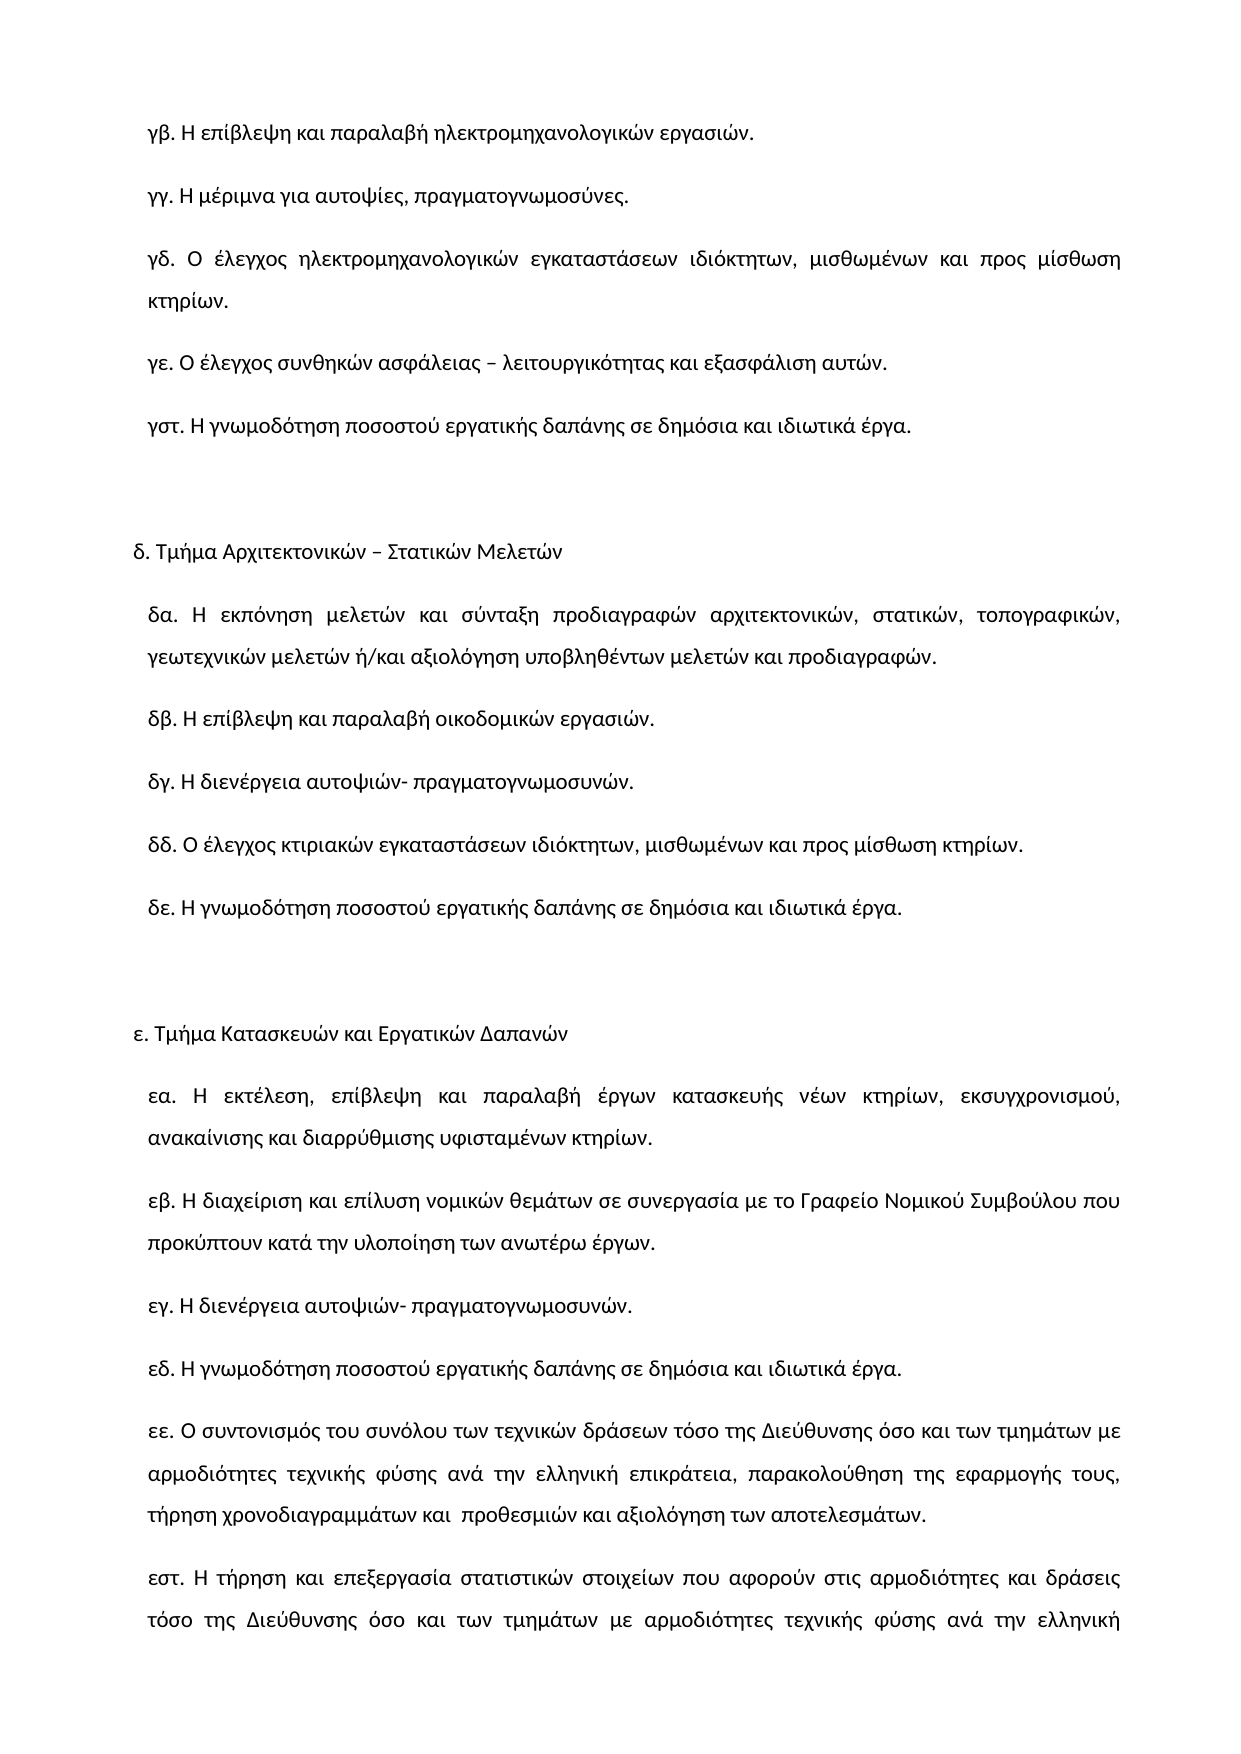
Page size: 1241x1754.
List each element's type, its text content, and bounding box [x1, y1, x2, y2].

text δγ. Η διενέργεια αυτοψιών- πραγματογνωμοσυνών. [148, 767, 1122, 795]
text εδ. Η γνωμοδότηση ποσοστού εργατικής δαπάνης σε δημόσια και ιδιωτικά έργα. [148, 1354, 1122, 1382]
text δ. Τμήμα Αρχιτεκτονικών – Στατικών Μελετών [133, 537, 1122, 565]
text εγ. Η διενέργεια αυτοψιών- πραγματογνωμοσυνών. [148, 1291, 1122, 1319]
text δδ. Ο έλεγχος κτιριακών εγκαταστάσεων ιδιόκτητων, μισθωμένων και προς μίσθωση κτηρίων. [148, 830, 1122, 858]
text γε. Ο έλεγχος συνθηκών ασφάλειας – λειτουργικότητας και εξασφάλιση αυτών. [148, 348, 1122, 377]
text δα. Η εκπόνηση μελετών και σύνταξη προδιαγραφών αρχιτεκτονικών, στατικών, τοπογραφικών, γεωτεχνικών μελετών ή/και αξιολόγηση υποβληθέντων μελετών και προδιαγραφών. [148, 600, 1122, 670]
text εβ. Η διαχείριση και επίλυση νομικών θεμάτων σε συνεργασία με το Γραφείο Νομικού Συμβούλου που προκύπτουν κατά την υλοποίηση των ανωτέρω έργων. [148, 1186, 1122, 1256]
text γγ. Η μέριμνα για αυτοψίες, πραγματογνωμοσύνες. [148, 181, 1122, 209]
text γδ. Ο έλεγχος ηλεκτρομηχανολογικών εγκαταστάσεων ιδιόκτητων, μισθωμένων και προς μίσθωση κτηρίων. [148, 244, 1122, 314]
text εστ. Η τήρηση και επεξεργασία στατιστικών στοιχείων που αφορούν στις αρμοδιότητες και δράσεις τόσο της Διεύθυνσης όσο και των τμημάτων με αρμοδιότητες τεχνικής φύσης ανά την ελληνική [148, 1563, 1122, 1633]
text γβ. Η επίβλεψη και παραλαβή ηλεκτρομηχανολογικών εργασιών. [148, 118, 1122, 146]
text ε. Τμήμα Κατασκευών και Εργατικών Δαπανών [133, 1019, 1122, 1047]
text γστ. Η γνωμοδότηση ποσοστού εργατικής δαπάνης σε δημόσια και ιδιωτικά έργα. [148, 411, 1122, 439]
text εε. Ο συντονισμός του συνόλου των τεχνικών δράσεων τόσο της Διεύθυνσης όσο και των τμημάτων με αρμοδιότητες τεχνικής φύσης ανά την ελληνική επικράτεια, παρακολούθηση της εφαρμογής τους, τήρηση χρονοδιαγραμμάτων και προθεσμιών και αξιολόγηση των αποτελεσμάτων. [148, 1417, 1122, 1529]
text δβ. Η επίβλεψη και παραλαβή οικοδομικών εργασιών. [148, 704, 1122, 733]
text δε. Η γνωμοδότηση ποσοστού εργατικής δαπάνης σε δημόσια και ιδιωτικά έργα. [148, 893, 1122, 921]
text εα. Η εκτέλεση, επίβλεψη και παραλαβή έργων κατασκευής νέων κτηρίων, εκσυγχρονισμού, ανακαίνισης και διαρρύθμισης υφισταμένων κτηρίων. [148, 1081, 1122, 1151]
